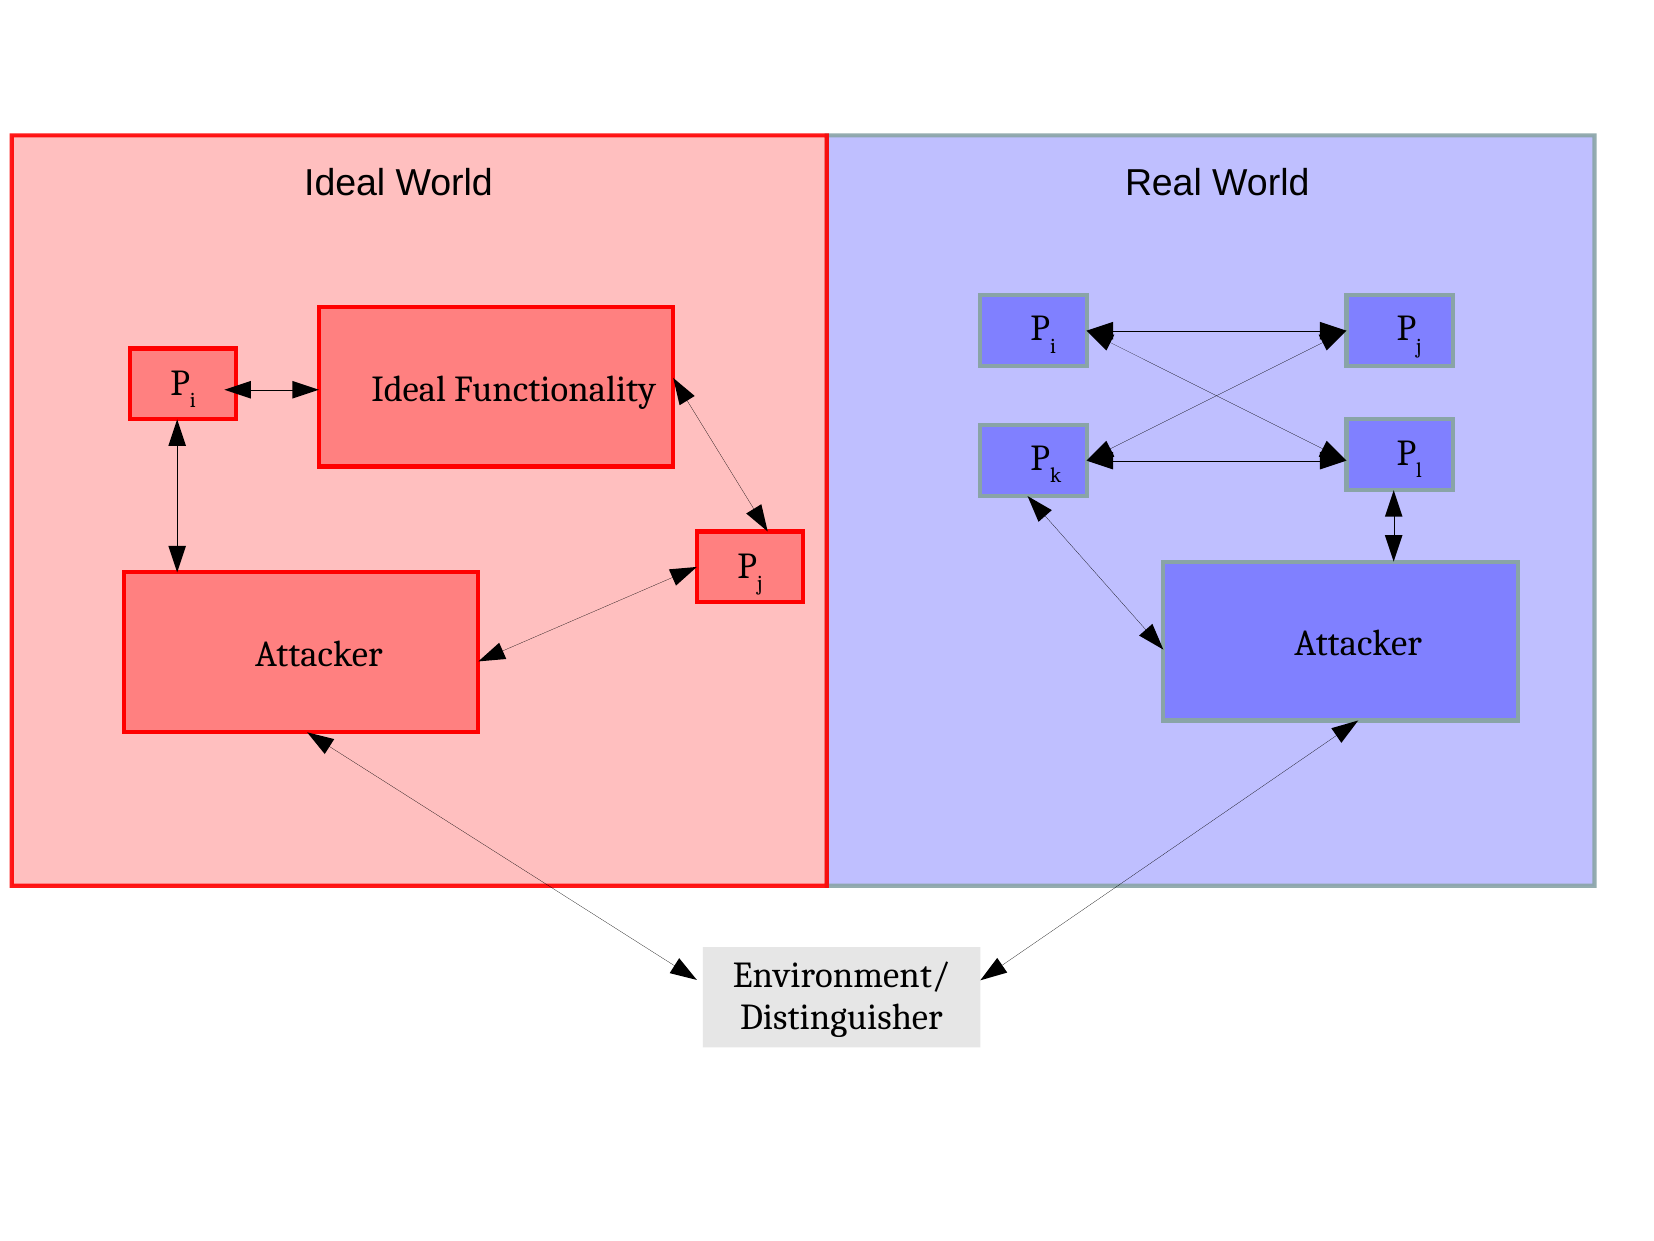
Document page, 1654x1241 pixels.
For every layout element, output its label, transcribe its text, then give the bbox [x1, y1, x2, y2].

text_box Pi [129, 348, 237, 420]
text_box [1031, 462, 1394, 646]
text_box Attacker [1163, 561, 1518, 721]
text_box Attacker [124, 572, 479, 733]
text_box [178, 386, 765, 659]
text_box Pj [1346, 295, 1453, 367]
text_box Pi [980, 295, 1087, 367]
text_box [1112, 397, 1322, 461]
text_box Ideal World [289, 153, 514, 211]
text_box [1112, 332, 1321, 395]
text_box Ideal Functionality [318, 306, 674, 467]
text_box Real World [1110, 153, 1335, 211]
text_box [11, 135, 1595, 886]
text_box Environment/ Distinguisher [702, 947, 981, 1048]
text_box Pl [1346, 419, 1453, 491]
text_box Pk [980, 425, 1087, 497]
text_box Pj [696, 531, 804, 603]
